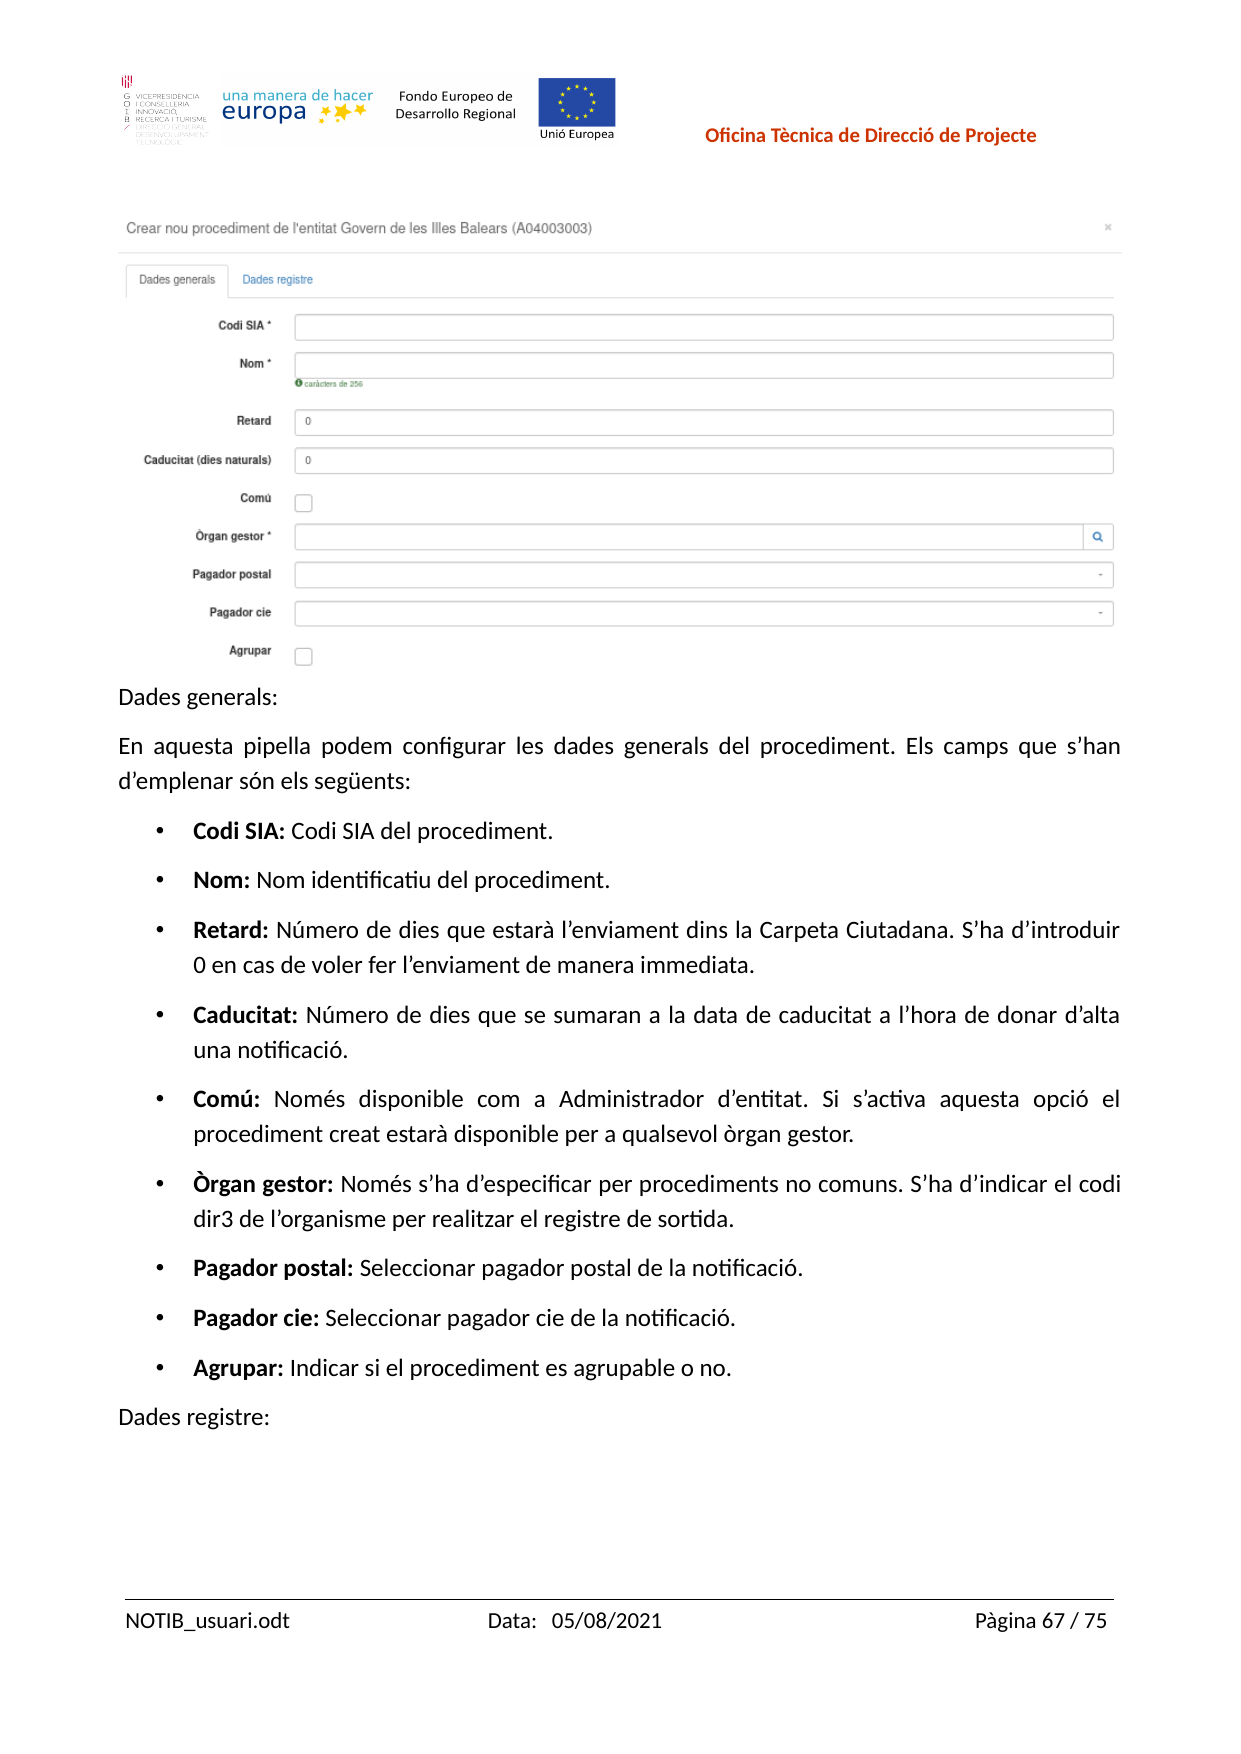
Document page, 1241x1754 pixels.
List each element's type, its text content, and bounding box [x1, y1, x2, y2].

list Codi SIA: Codi SIA del procediment. [156, 815, 1122, 846]
text Dades generals: [118, 677, 1122, 711]
list Pagador cie: Seleccionar pagador cie de la notificació. [156, 1302, 1122, 1333]
text En aquesta pipella podem configurar les dades generals del procediment. Els camps que s’han d’emplenar són els següents: [118, 731, 1122, 796]
list Retard: Número de dies que estarà l’enviament dins la Carpeta Ciutadana. S’ha d’introduir 0 en cas de voler fer l’enviament de manera immediata. [156, 914, 1122, 980]
list Caducitat: Número de dies que se sumaran a la data de caducitat a l’hora de donar d’alta una notificació. [156, 999, 1122, 1064]
picture [118, 213, 1123, 677]
list Pagador postal: Seleccionar pagador postal de la notificació. [156, 1253, 1122, 1283]
list Nom: Nom identificatiu del procediment. [156, 865, 1122, 895]
list Òrgan gestor: Només s’ha d’especificar per procediments no comuns. S’ha d’indicar el codi dir3 de l’organisme per realitzar el registre de sortida. [156, 1168, 1122, 1233]
list Agrupar: Indicar si el procediment es agrupable o no. [156, 1352, 1122, 1382]
picture [219, 73, 621, 147]
picture [118, 73, 213, 147]
text Dades registre: [118, 1401, 1122, 1432]
list Comú: Només disponible com a Administrador d’entitat. Si s’activa aquesta opció el procediment creat estarà disponible per a qualsevol òrgan gestor. [156, 1083, 1122, 1149]
